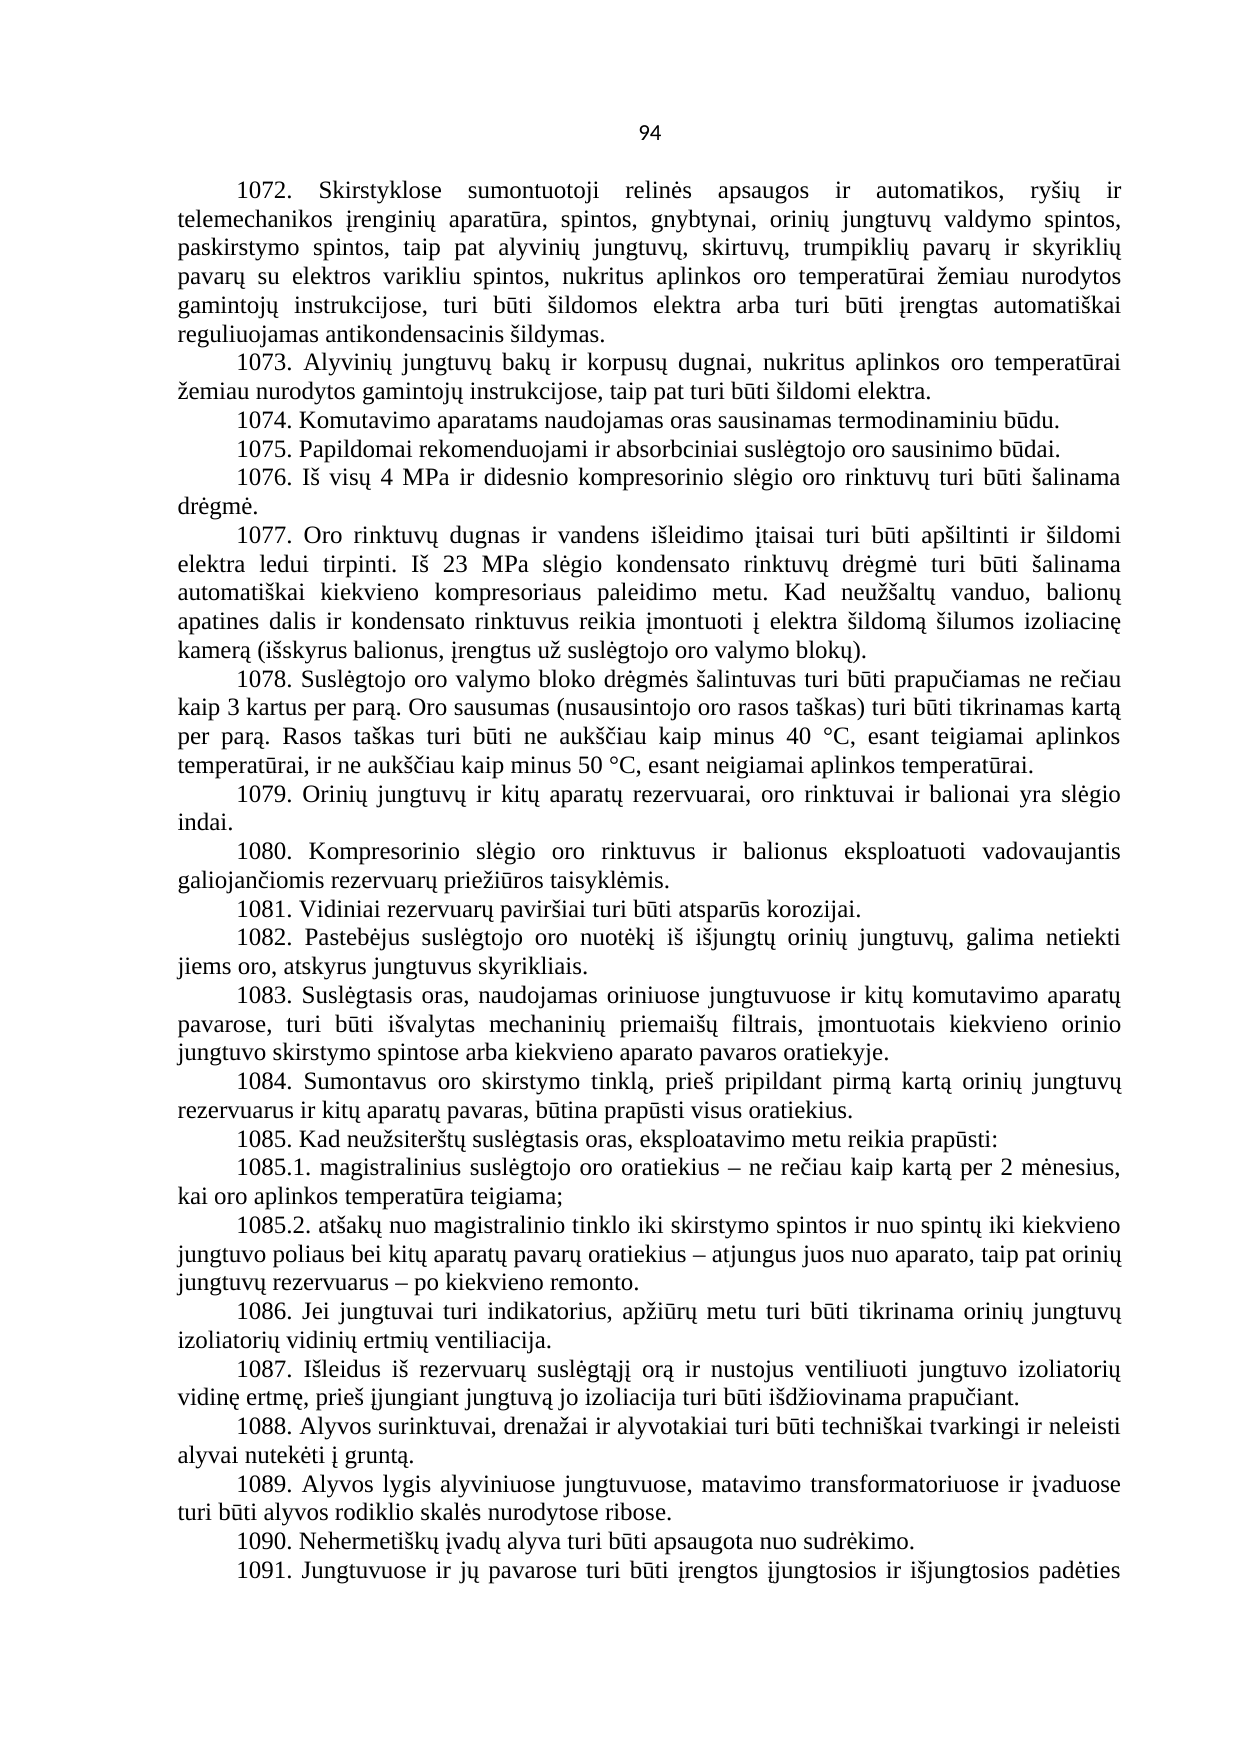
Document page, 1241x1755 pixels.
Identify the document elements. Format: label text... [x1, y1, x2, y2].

text 1088. Alyvos surinktuvai, drenažai ir alyvotakiai turi būti techniškai tvarkingi ir neleisti alyvai nutekėti į gruntą. [177, 1411, 1122, 1469]
text 1083. Suslėgtasis oras, naudojamas oriniuose jungtuvuose ir kitų komutavimo aparatų pavarose, turi būti išvalytas mechaninių priemaišų filtrais, įmontuotais kiekvieno orinio jungtuvo skirstymo spintose arba kiekvieno aparato pavaros oratiekyje. [177, 980, 1122, 1066]
text 1072. Skirstyklose sumontuotoji relinės apsaugos ir automatikos, ryšių ir telemechanikos įrenginių aparatūra, spintos, gnybtynai, orinių jungtuvų valdymo spintos, paskirstymo spintos, taip pat alyvinių jungtuvų, skirtuvų, trumpiklių pavarų ir skyriklių pavarų su elektros varikliu spintos, nukritus aplinkos oro temperatūrai žemiau nurodytos gamintojų instrukcijose, turi būti šildomos elektra arba turi būti įrengtas automatiškai reguliuojamas antikondensacinis šildymas. [177, 175, 1122, 347]
text 1086. Jei jungtuvai turi indikatorius, apžiūrų metu turi būti tikrinama orinių jungtuvų izoliatorių vidinių ertmių ventiliacija. [177, 1296, 1122, 1354]
text 1090. Nehermetiškų įvadų alyva turi būti apsaugota nuo sudrėkimo. [177, 1526, 1122, 1555]
text 1080. Kompresorinio slėgio oro rinktuvus ir balionus eksploatuoti vadovaujantis galiojančiomis rezervuarų priežiūros taisyklėmis. [177, 836, 1122, 894]
text 1077. Oro rinktuvų dugnas ir vandens išleidimo įtaisai turi būti apšiltinti ir šildomi elektra ledui tirpinti. Iš 23 MPa slėgio kondensato rinktuvų drėgmė turi būti šalinama automatiškai kiekvieno kompresoriaus paleidimo metu. Kad neužšaltų vanduo, balionų apatines dalis ir kondensato rinktuvus reikia įmontuoti į elektra šildomą šilumos izoliacinę kamerą (išskyrus balionus, įrengtus už suslėgtojo oro valymo blokų). [177, 520, 1122, 664]
text 1087. Išleidus iš rezervuarų suslėgtąjį orą ir nustojus ventiliuoti jungtuvo izoliatorių vidinę ertmę, prieš įjungiant jungtuvą jo izoliacija turi būti išdžiovinama prapučiant. [177, 1354, 1122, 1411]
text 1073. Alyvinių jungtuvų bakų ir korpusų dugnai, nukritus aplinkos oro temperatūrai žemiau nurodytos gamintojų instrukcijose, taip pat turi būti šildomi elektra. [177, 347, 1122, 405]
text 1085. Kad neužsiterštų suslėgtasis oras, eksploatavimo metu reikia prapūsti: [177, 1124, 1122, 1152]
text 1085.1. magistralinius suslėgtojo oro oratiekius – ne rečiau kaip kartą per 2 mėnesius, kai oro aplinkos temperatūra teigiama; [177, 1152, 1122, 1210]
text 1078. Suslėgtojo oro valymo bloko drėgmės šalintuvas turi būti prapučiamas ne rečiau kaip 3 kartus per parą. Oro sausumas (nusausintojo oro rasos taškas) turi būti tikrinamas kartą per parą. Rasos taškas turi būti ne aukščiau kaip minus 40 °C, esant teigiamai aplinkos temperatūrai, ir ne aukščiau kaip minus 50 °C, esant neigiamai aplinkos temperatūrai. [177, 664, 1122, 779]
text 1089. Alyvos lygis alyviniuose jungtuvuose, matavimo transformatoriuose ir įvaduose turi būti alyvos rodiklio skalės nurodytose ribose. [177, 1469, 1122, 1526]
text 1075. Papildomai rekomenduojami ir absorbciniai suslėgtojo oro sausinimo būdai. [177, 434, 1122, 462]
text 1074. Komutavimo aparatams naudojamas oras sausinamas termodinaminiu būdu. [177, 405, 1122, 434]
text 1079. Orinių jungtuvų ir kitų aparatų rezervuarai, oro rinktuvai ir balionai yra slėgio indai. [177, 779, 1122, 836]
text 1082. Pastebėjus suslėgtojo oro nuotėkį iš išjungtų orinių jungtuvų, galima netiekti jiems oro, atskyrus jungtuvus skyrikliais. [177, 922, 1122, 980]
text 1076. Iš visų 4 MPa ir didesnio kompresorinio slėgio oro rinktuvų turi būti šalinama drėgmė. [177, 462, 1122, 520]
text 1091. Jungtuvuose ir jų pavarose turi būti įrengtos įjungtosios ir išjungtosios padėties [177, 1555, 1122, 1584]
text 1085.2. atšakų nuo magistralinio tinklo iki skirstymo spintos ir nuo spintų iki kiekvieno jungtuvo poliaus bei kitų aparatų pavarų oratiekius – atjungus juos nuo aparato, taip pat orinių jungtuvų rezervuarus – po kiekvieno remonto. [177, 1210, 1122, 1296]
text 1084. Sumontavus oro skirstymo tinklą, prieš pripildant pirmą kartą orinių jungtuvų rezervuarus ir kitų aparatų pavaras, būtina prapūsti visus oratiekius. [177, 1066, 1122, 1124]
text 1081. Vidiniai rezervuarų paviršiai turi būti atsparūs korozijai. [177, 894, 1122, 922]
